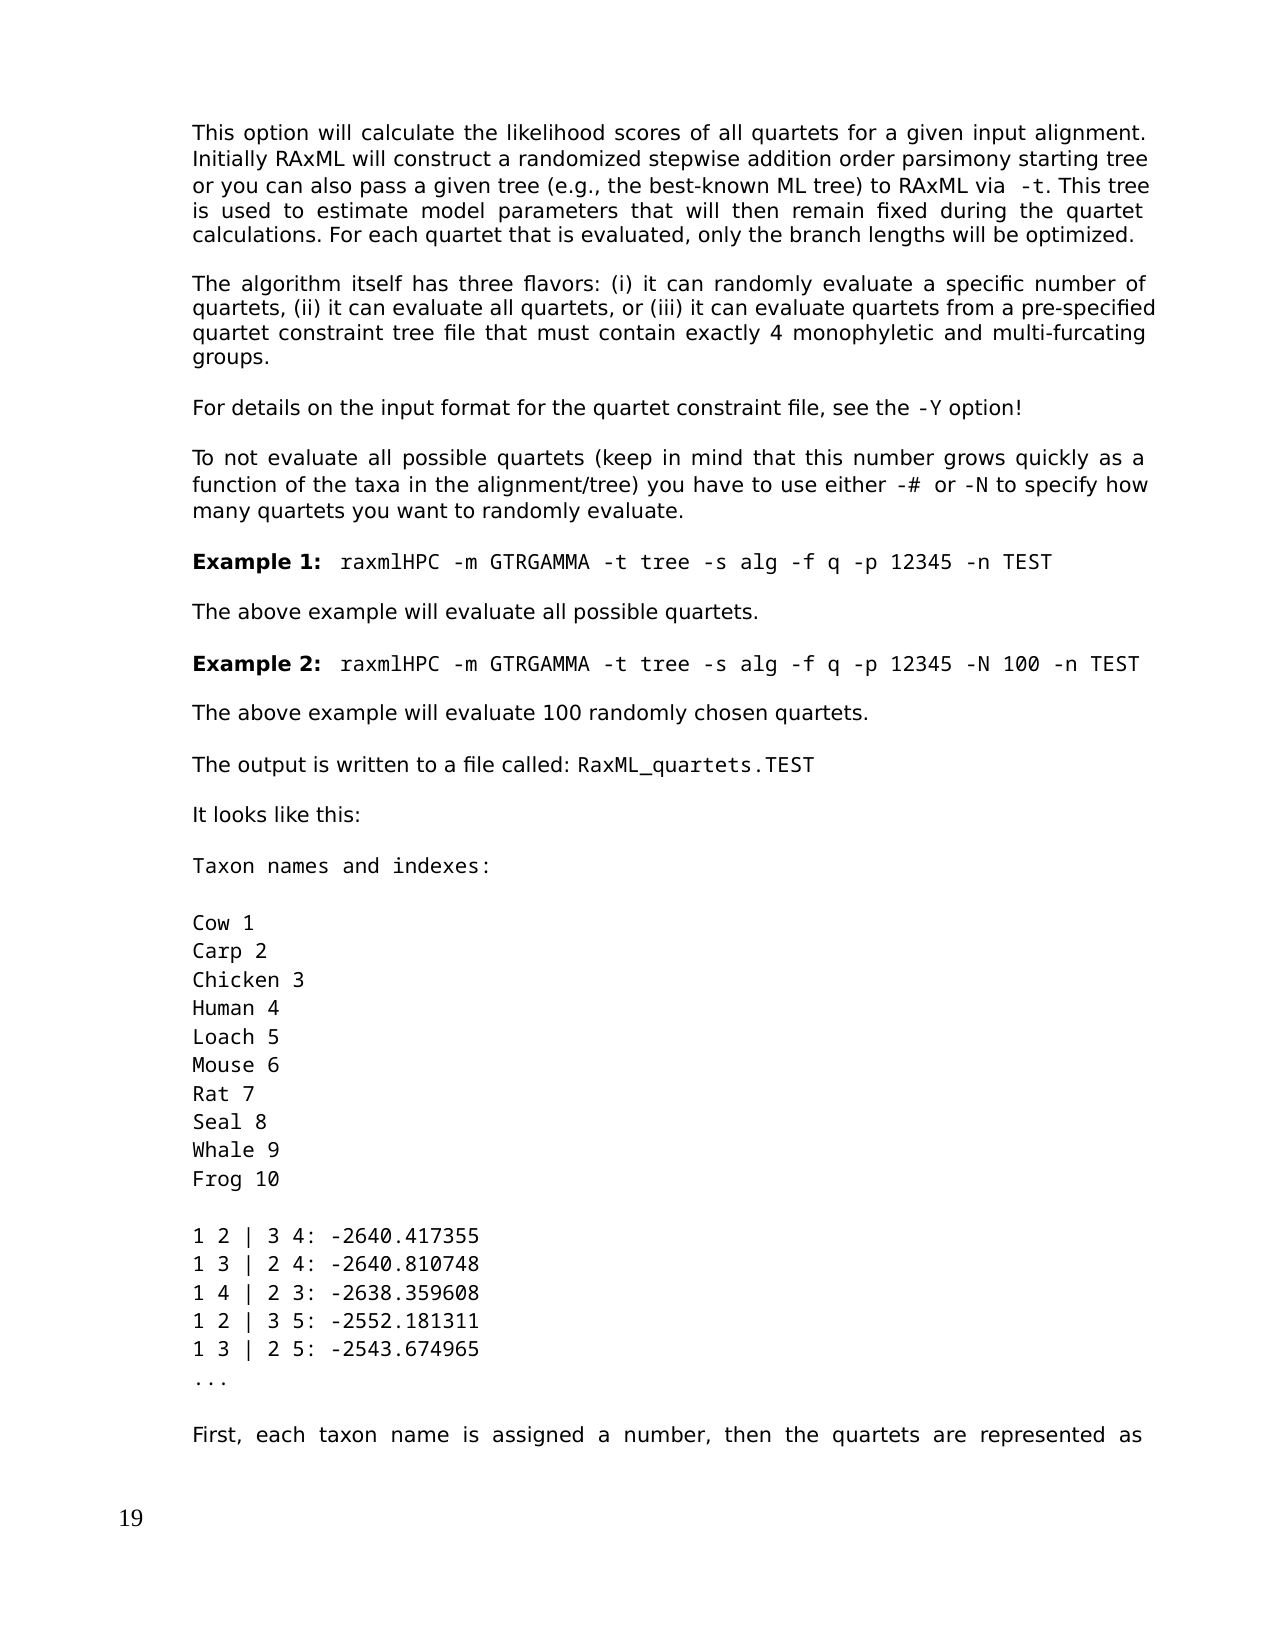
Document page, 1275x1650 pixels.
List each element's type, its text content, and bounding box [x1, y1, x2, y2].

text It looks like this: [118, 803, 1157, 827]
text 1 3 | 2 4: -2640.810748 [118, 1249, 1157, 1278]
text ... [118, 1363, 1157, 1391]
text 1 4 | 2 3: -2638.359608 [118, 1278, 1157, 1306]
text Chicken 3 [118, 965, 1157, 993]
text Carp 2 [118, 936, 1157, 965]
text Frog 10 [118, 1164, 1157, 1192]
text For details on the input format for the quartet constraint file, see the -Y option! [118, 393, 1157, 422]
text Human 4 [118, 993, 1157, 1022]
text To not evaluate all possible quartets (keep in mind that this number grows quickly as a function of the taxa in the alignment/tree) you have to use either -# or -N to specify how many quartets you want to randomly evaluate. [118, 446, 1157, 523]
text Example 1: raxmlHPC -m GTRGAMMA -t tree -s alg -f q -p 12345 -n TEST [118, 547, 1157, 576]
text 1 3 | 2 5: -2543.674965 [118, 1334, 1157, 1363]
text 1 2 | 3 4: -2640.417355 [118, 1221, 1157, 1249]
text Whale 9 [118, 1136, 1157, 1164]
text Example 2: raxmlHPC -m GTRGAMMA -t tree -s alg -f q -p 12345 -N 100 -n TEST [118, 649, 1157, 677]
text Rat 7 [118, 1079, 1157, 1107]
text This option will calculate the likelihood scores of all quartets for a given input alignment. Initially RAxML will construct a randomized stepwise addition order parsimony starting tree or you can also pass a given tree (e.g., the best-known ML tree) to RAxML via -t. This tree is used to estimate model parameters that will then remain fixed during the quartet calculations. For each quartet that is evaluated, only the branch lengths will be optimized. [118, 118, 1157, 248]
text First, each taxon name is assigned a number, then the quartets are represented as [118, 1420, 1157, 1448]
text Seal 8 [118, 1107, 1157, 1136]
text Taxon names and indexes: [118, 851, 1157, 879]
text Cow 1 [118, 908, 1157, 936]
text Loach 5 [118, 1022, 1157, 1050]
text 1 2 | 3 5: -2552.181311 [118, 1306, 1157, 1334]
text The above example will evaluate 100 randomly chosen quartets. [118, 701, 1157, 726]
text Mouse 6 [118, 1050, 1157, 1079]
text The above example will evaluate all possible quartets. [118, 600, 1157, 624]
text The algorithm itself has three flavors: (i) it can randomly evaluate a specific number of quartets, (ii) it can evaluate all quartets, or (iii) it can evaluate quartets from a pre-specified quartet constraint tree file that must contain exactly 4 monophyletic and multi-furcating groups. [118, 272, 1157, 369]
text The output is written to a file called: RaxML_quartets.TEST [118, 750, 1157, 778]
